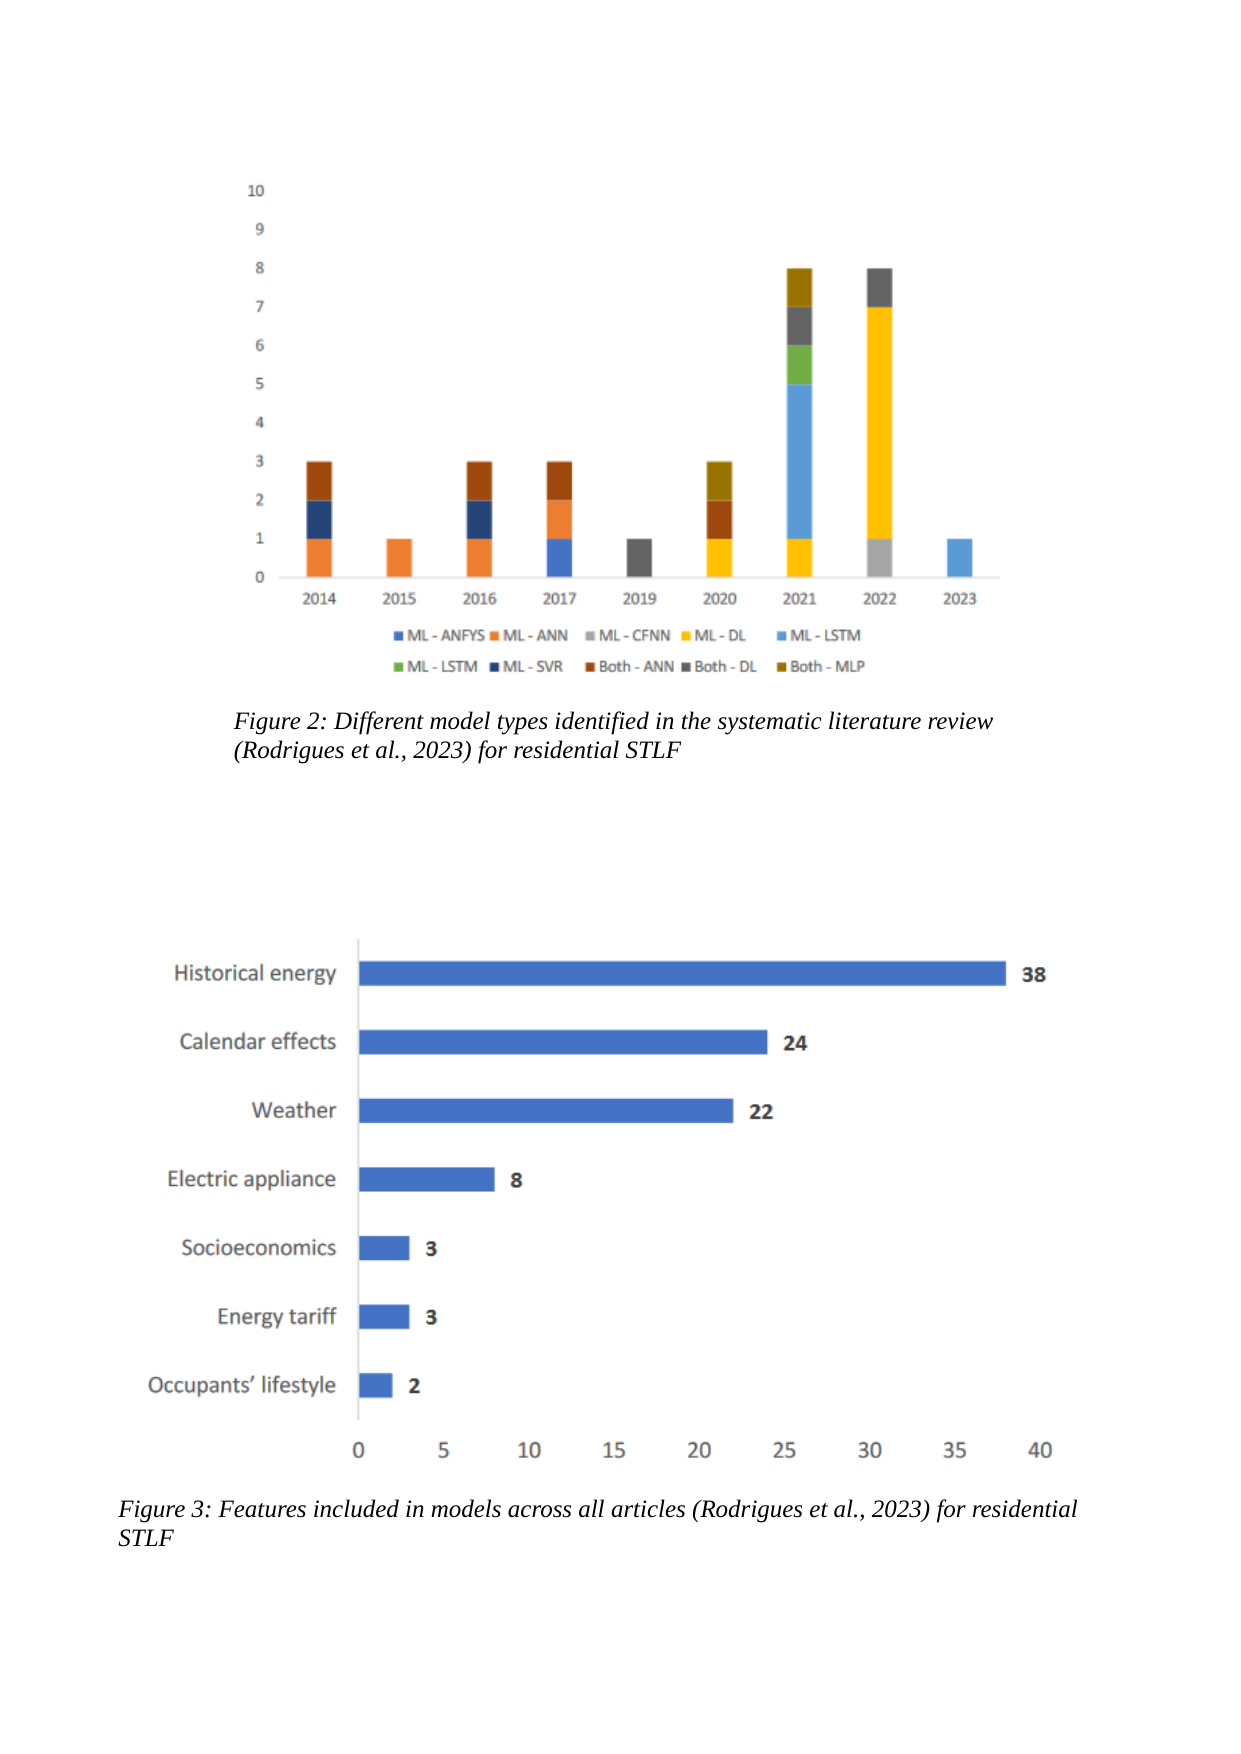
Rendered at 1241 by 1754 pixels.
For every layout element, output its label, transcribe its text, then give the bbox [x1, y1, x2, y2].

text Figure 3: Features included in models across all articles (Rodrigues et al., 2023) for residential STLF [118, 1482, 1122, 1552]
picture [233, 159, 1007, 694]
text Figure 2: Different model types identified in the systematic literature review (Rodrigues et al., 2023) for residential STLF [233, 694, 1007, 764]
picture [118, 920, 1123, 1482]
